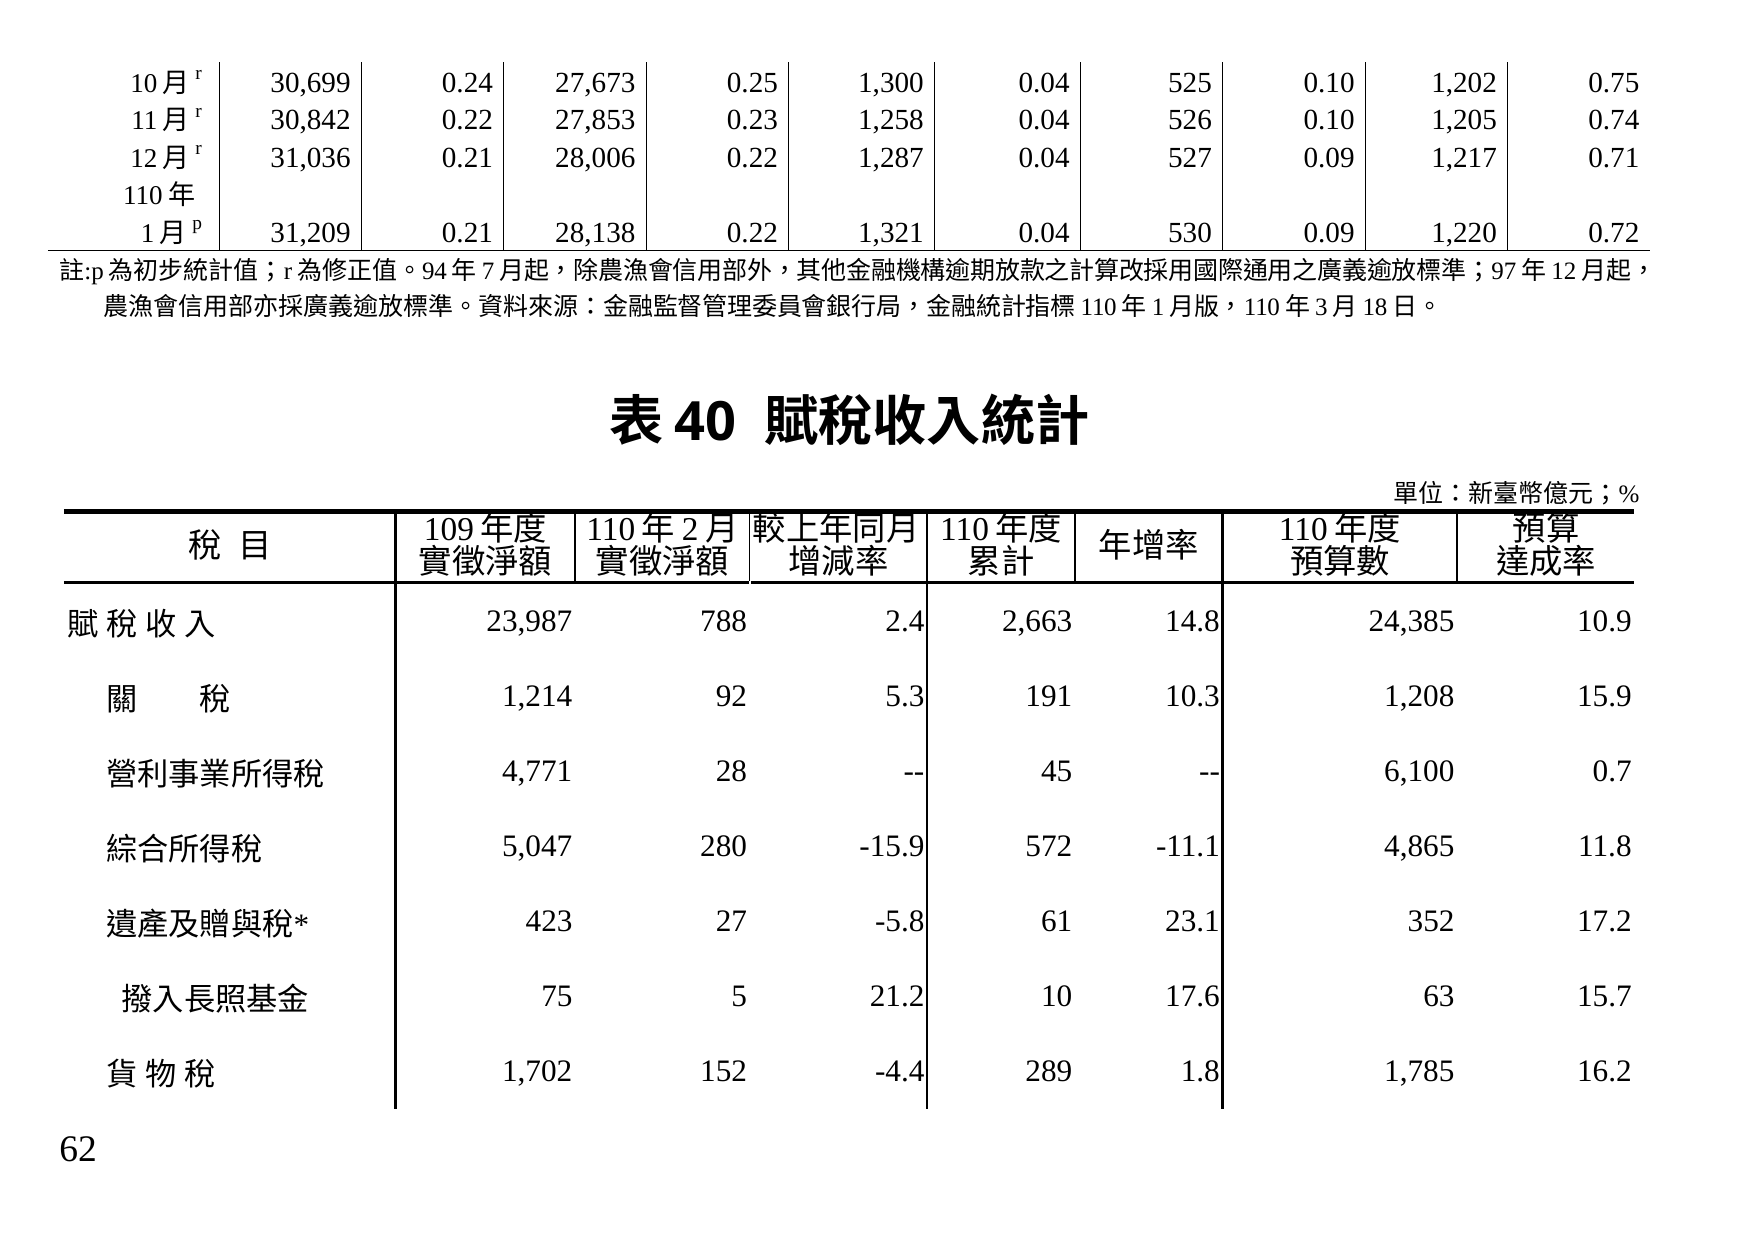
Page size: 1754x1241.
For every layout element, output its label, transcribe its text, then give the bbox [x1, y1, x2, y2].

table_cell 0.74 [1508, 100, 1650, 137]
table_cell 61 [928, 884, 1075, 959]
table_header 110年度 預算數 [1224, 514, 1456, 581]
table_cell 0.04 [935, 62, 1080, 99]
table_cell 28 [575, 734, 749, 809]
table_cell 10.3 [1075, 659, 1221, 734]
table_cell 10 [928, 959, 1075, 1034]
table_cell 63 [1224, 959, 1457, 1034]
table_cell 1,220 [1366, 212, 1507, 249]
table_cell 30,842 [220, 100, 361, 137]
table_cell 10.9 [1457, 584, 1634, 659]
table_cell 14.8 [1075, 584, 1221, 659]
table_cell [935, 175, 1080, 212]
table_cell 綜合所得稅 [64, 809, 394, 884]
table_cell 0.09 [1223, 137, 1365, 174]
table_cell 12月r [48, 137, 219, 174]
table_cell 92 [575, 659, 749, 734]
table_cell [789, 175, 934, 212]
table_cell 525 [1081, 62, 1222, 99]
table_cell 423 [397, 884, 575, 959]
table_cell 1,287 [789, 137, 934, 174]
table_cell 31,209 [220, 212, 361, 249]
table_cell 27,673 [504, 62, 646, 99]
table_cell 4,865 [1224, 809, 1457, 884]
table_cell [362, 175, 503, 212]
table_header 預算 達成率 [1458, 514, 1634, 581]
table_cell 0.22 [362, 100, 503, 137]
table_cell 1,702 [397, 1034, 575, 1109]
table_cell 0.04 [935, 212, 1080, 249]
table_cell 110年 [48, 175, 219, 212]
table_cell 1.8 [1075, 1034, 1221, 1109]
table_cell 75 [397, 959, 575, 1034]
table_cell [220, 175, 361, 212]
table_cell [1223, 175, 1365, 212]
text 註:p為初步統計值；r為修正值。94年7月起，除農漁會信用部外，其他金融機構逾期放款之計算改採用國際通用之廣義逾放標準；97年12月起，農漁會信用部亦採廣義逾放標準。資料來源：金融監督管理委員會銀行局，金融統計指標110年1月版，110年3月18日。 [59, 251, 1639, 323]
table_cell 28,138 [504, 212, 646, 249]
table_cell 24,385 [1224, 584, 1457, 659]
table_cell 280 [575, 809, 749, 884]
table_cell 572 [928, 809, 1075, 884]
table_cell 0.21 [362, 212, 503, 249]
table_cell -15.9 [751, 809, 926, 884]
text 單位：新臺幣億元；% [59, 473, 1639, 509]
table_header 稅 目 [64, 514, 394, 581]
table_cell 關 稅 [64, 659, 394, 734]
table_cell 10月r [48, 62, 219, 99]
table_cell 4,771 [397, 734, 575, 809]
table_cell 45 [928, 734, 1075, 809]
table_cell 1,202 [1366, 62, 1507, 99]
table_cell 31,036 [220, 137, 361, 174]
table_cell [1366, 175, 1507, 212]
table_cell 貨 物 稅 [64, 1034, 394, 1109]
table_cell -5.8 [751, 884, 926, 959]
table_cell 撥入長照基金 [64, 959, 394, 1034]
table_header 109年度 實徵淨額 [397, 514, 574, 581]
table_cell 152 [575, 1034, 749, 1109]
table_cell 遺產及贈與稅* [64, 884, 394, 959]
table_cell 0.22 [647, 137, 788, 174]
table_cell 1,214 [397, 659, 575, 734]
table_cell 營利事業所得稅 [64, 734, 394, 809]
table_cell 15.9 [1457, 659, 1634, 734]
table_cell -11.1 [1075, 809, 1221, 884]
table_cell 0.71 [1508, 137, 1650, 174]
table_cell 5,047 [397, 809, 575, 884]
table_header 較上年同月 增減率 [750, 514, 926, 581]
table_cell [1081, 175, 1222, 212]
table_cell 0.75 [1508, 62, 1650, 99]
table_cell 530 [1081, 212, 1222, 249]
table_cell 2,663 [928, 584, 1075, 659]
table_cell 11.8 [1457, 809, 1634, 884]
table_cell 0.09 [1223, 212, 1365, 249]
table_cell 191 [928, 659, 1075, 734]
table_cell -- [751, 734, 926, 809]
table_cell 0.04 [935, 137, 1080, 174]
table_cell 16.2 [1457, 1034, 1634, 1109]
table_cell 2.4 [751, 584, 926, 659]
table_cell [504, 175, 646, 212]
table_header 110年度累計 [928, 514, 1074, 581]
table_cell 1,300 [789, 62, 934, 99]
table_cell 1,258 [789, 100, 934, 137]
table_cell 0.72 [1508, 212, 1650, 249]
table_cell 1,205 [1366, 100, 1507, 137]
table_cell 788 [575, 584, 749, 659]
table_cell 0.10 [1223, 100, 1365, 137]
table_header 年增率 [1076, 514, 1221, 581]
table_cell 0.21 [362, 137, 503, 174]
table_cell 15.7 [1457, 959, 1634, 1034]
table_cell 1,217 [1366, 137, 1507, 174]
table_cell 0.22 [647, 212, 788, 249]
table_cell 6,100 [1224, 734, 1457, 809]
table_cell [1508, 175, 1650, 212]
table_cell 0.23 [647, 100, 788, 137]
table_cell 1月p [48, 212, 219, 249]
table_cell 賦 稅 收 入 [64, 584, 394, 659]
table_cell 28,006 [504, 137, 646, 174]
table_cell 0.24 [362, 62, 503, 99]
subtitle 表40 賦稅收入統計 [59, 361, 1639, 473]
table_cell 0.25 [647, 62, 788, 99]
table_cell 23,987 [397, 584, 575, 659]
table_cell 30,699 [220, 62, 361, 99]
table_cell 0.04 [935, 100, 1080, 137]
table_cell 1,208 [1224, 659, 1457, 734]
table_cell 11月r [48, 100, 219, 137]
table_cell 526 [1081, 100, 1222, 137]
table_cell 17.6 [1075, 959, 1221, 1034]
table_cell 0.7 [1457, 734, 1634, 809]
table_cell 527 [1081, 137, 1222, 174]
table_cell 27,853 [504, 100, 646, 137]
table_cell 21.2 [751, 959, 926, 1034]
table_cell 1,321 [789, 212, 934, 249]
table_cell 0.10 [1223, 62, 1365, 99]
table_cell 1,785 [1224, 1034, 1457, 1109]
table_cell 27 [575, 884, 749, 959]
table_header 110年2月 實徵淨額 [576, 514, 749, 581]
table_cell -- [1075, 734, 1221, 809]
table_cell 5 [575, 959, 749, 1034]
table_cell 5.3 [751, 659, 926, 734]
table_cell 17.2 [1457, 884, 1634, 959]
table_cell -4.4 [751, 1034, 926, 1109]
table_cell 23.1 [1075, 884, 1221, 959]
table_cell 352 [1224, 884, 1457, 959]
table_cell 289 [928, 1034, 1075, 1109]
table_cell [647, 175, 788, 212]
